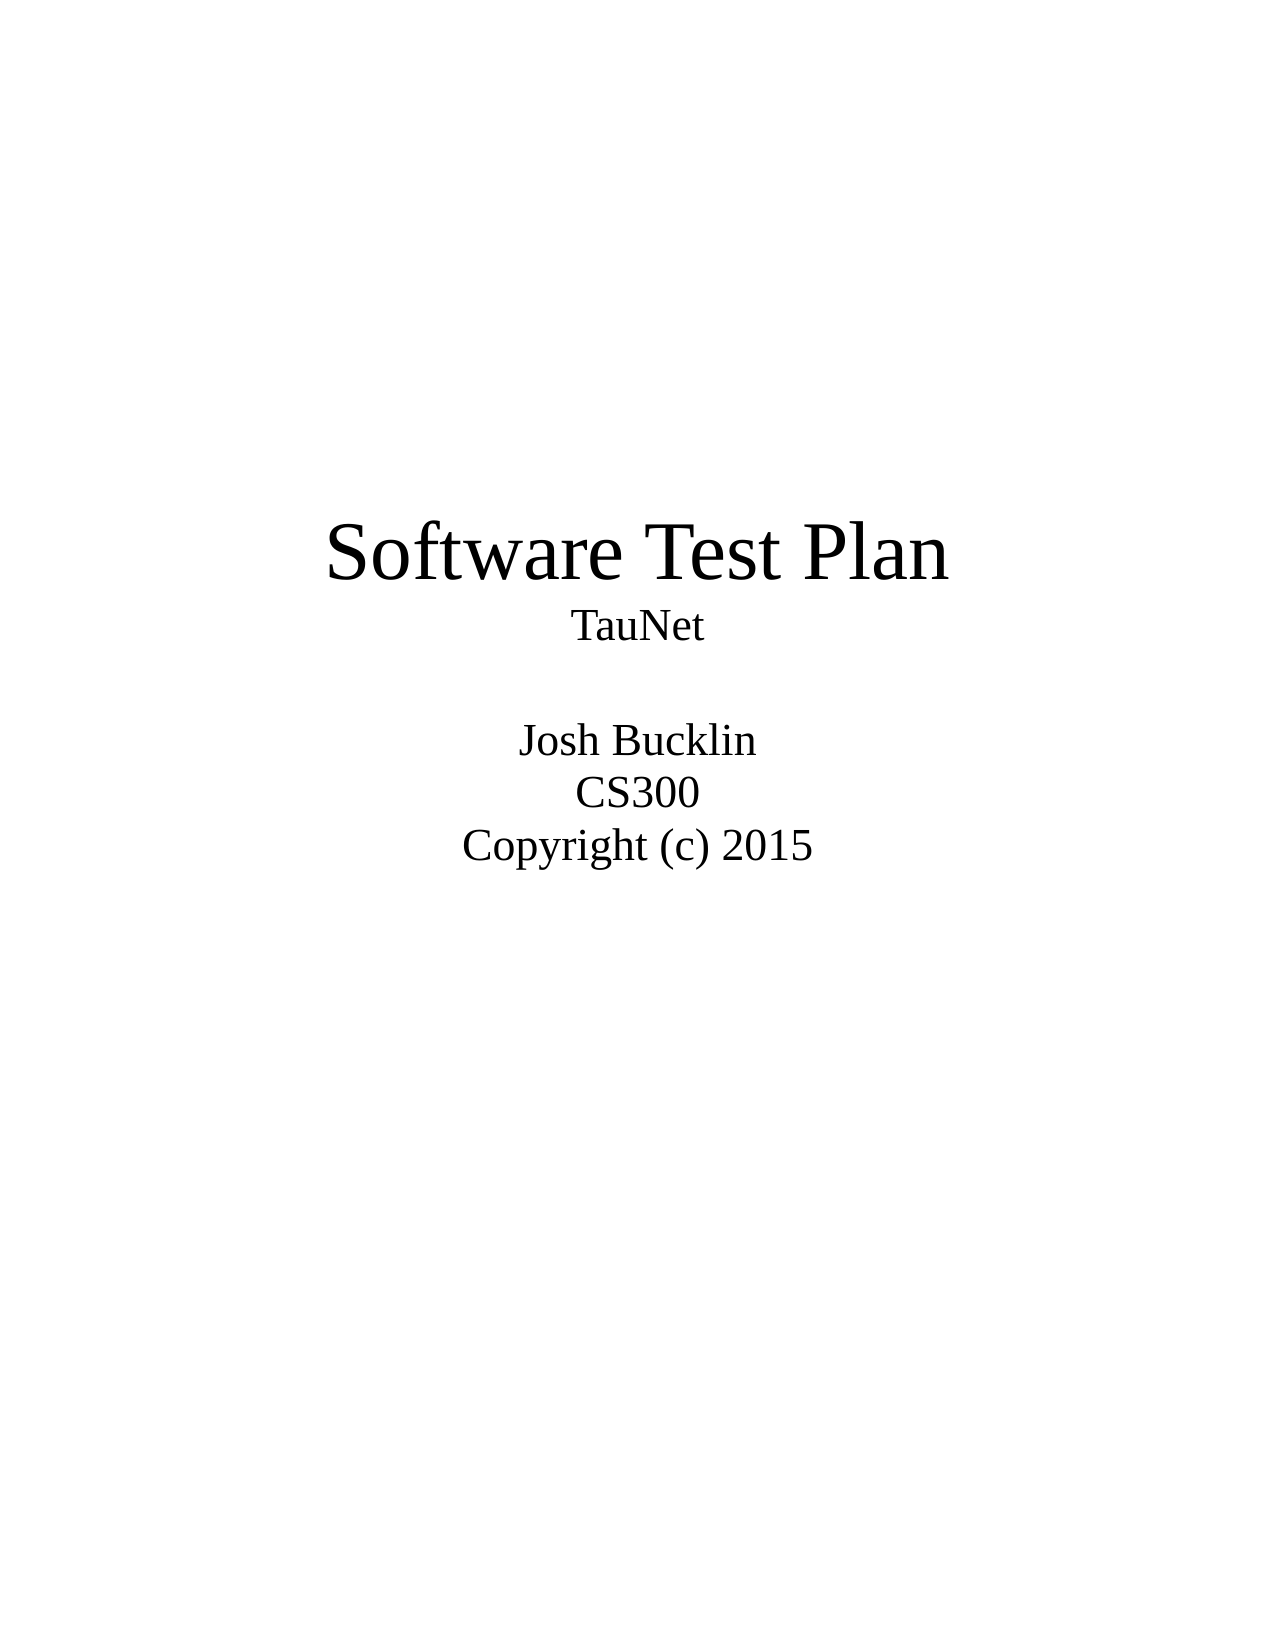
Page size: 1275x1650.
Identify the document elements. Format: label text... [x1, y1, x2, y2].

text TauNet [118, 597, 1157, 650]
text Josh Bucklin [118, 712, 1157, 765]
text Software Test Plan [118, 501, 1157, 597]
text Copyright (c) 2015 [118, 818, 1157, 870]
text CS300 [118, 765, 1157, 818]
